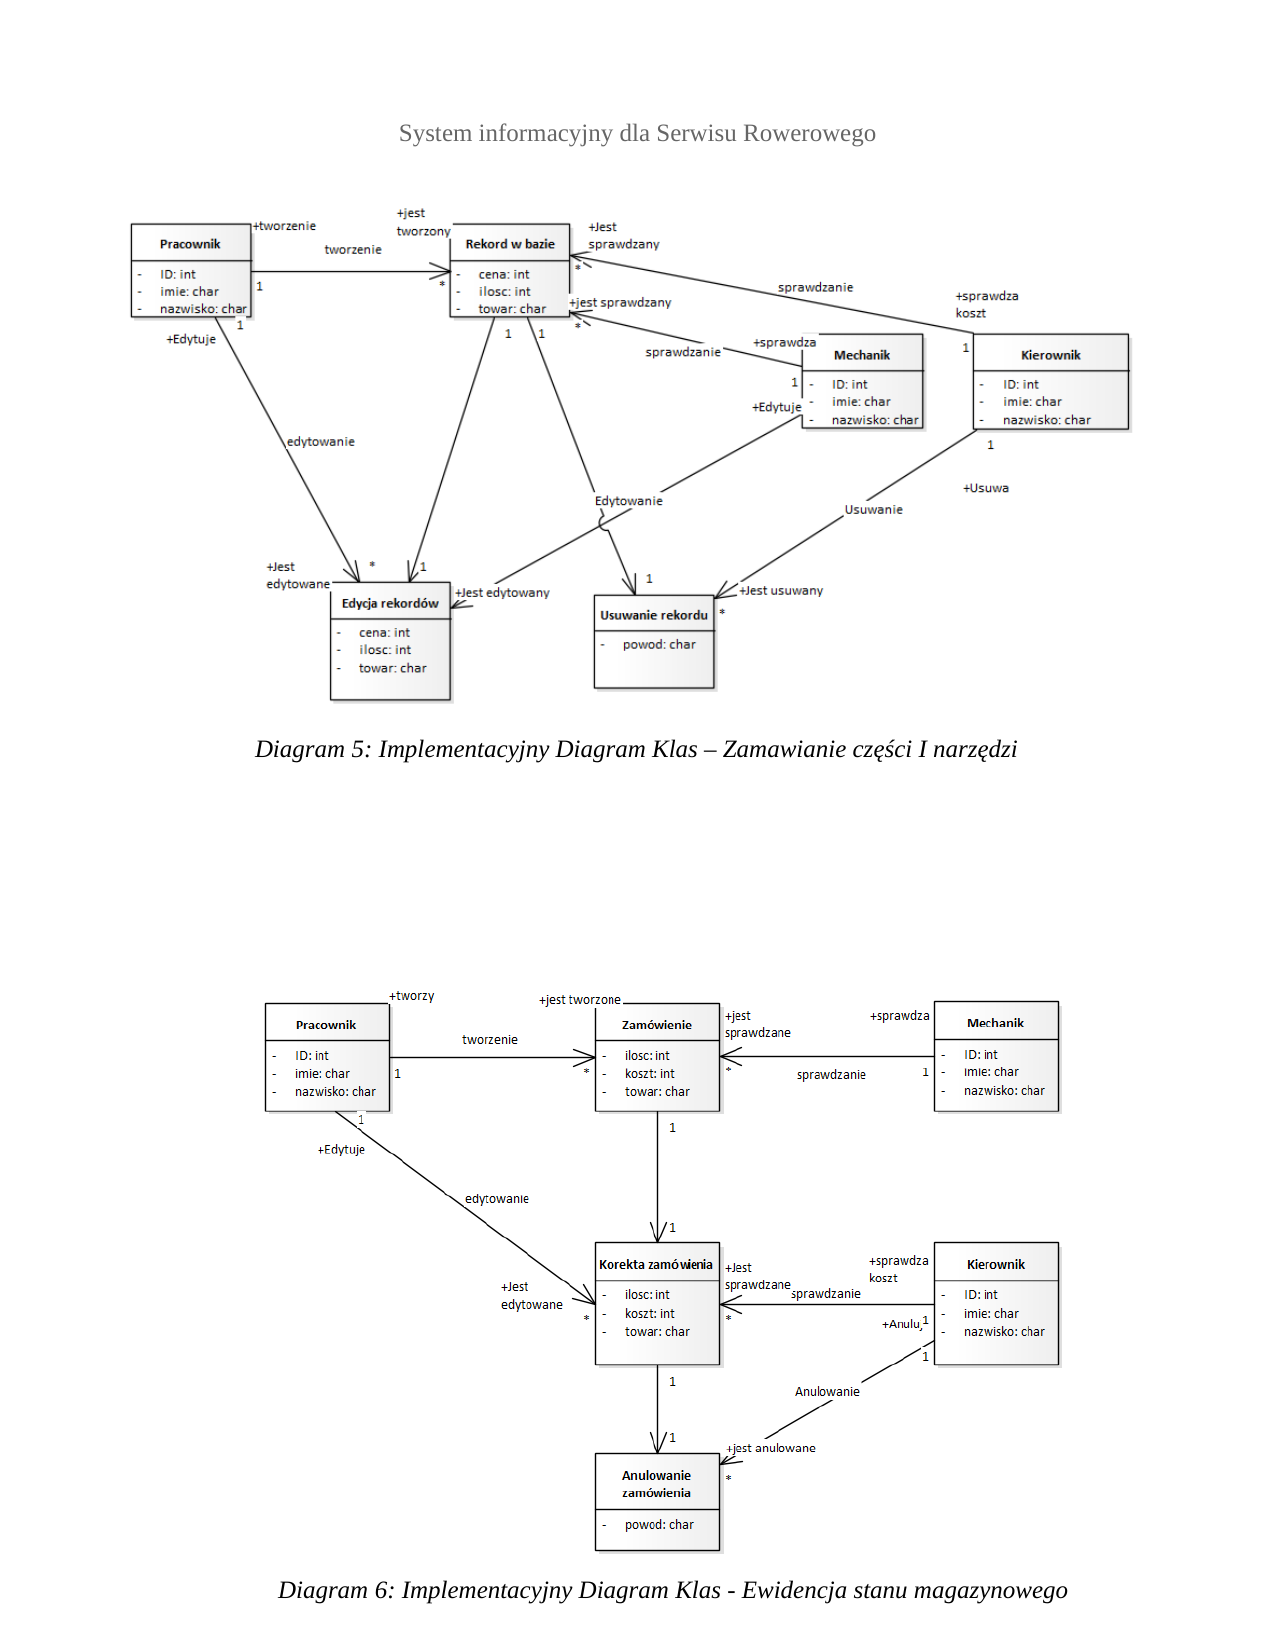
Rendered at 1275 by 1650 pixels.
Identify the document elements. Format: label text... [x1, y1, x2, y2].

text Diagram 5: Implementacyjny Diagram Klas – Zamawianie części I narzędzi [118, 735, 1157, 763]
picture [237, 942, 1112, 1576]
picture [118, 188, 1157, 735]
text Diagram 6: Implementacyjny Diagram Klas - Ewidencja stanu magazynowego [237, 1576, 1111, 1604]
